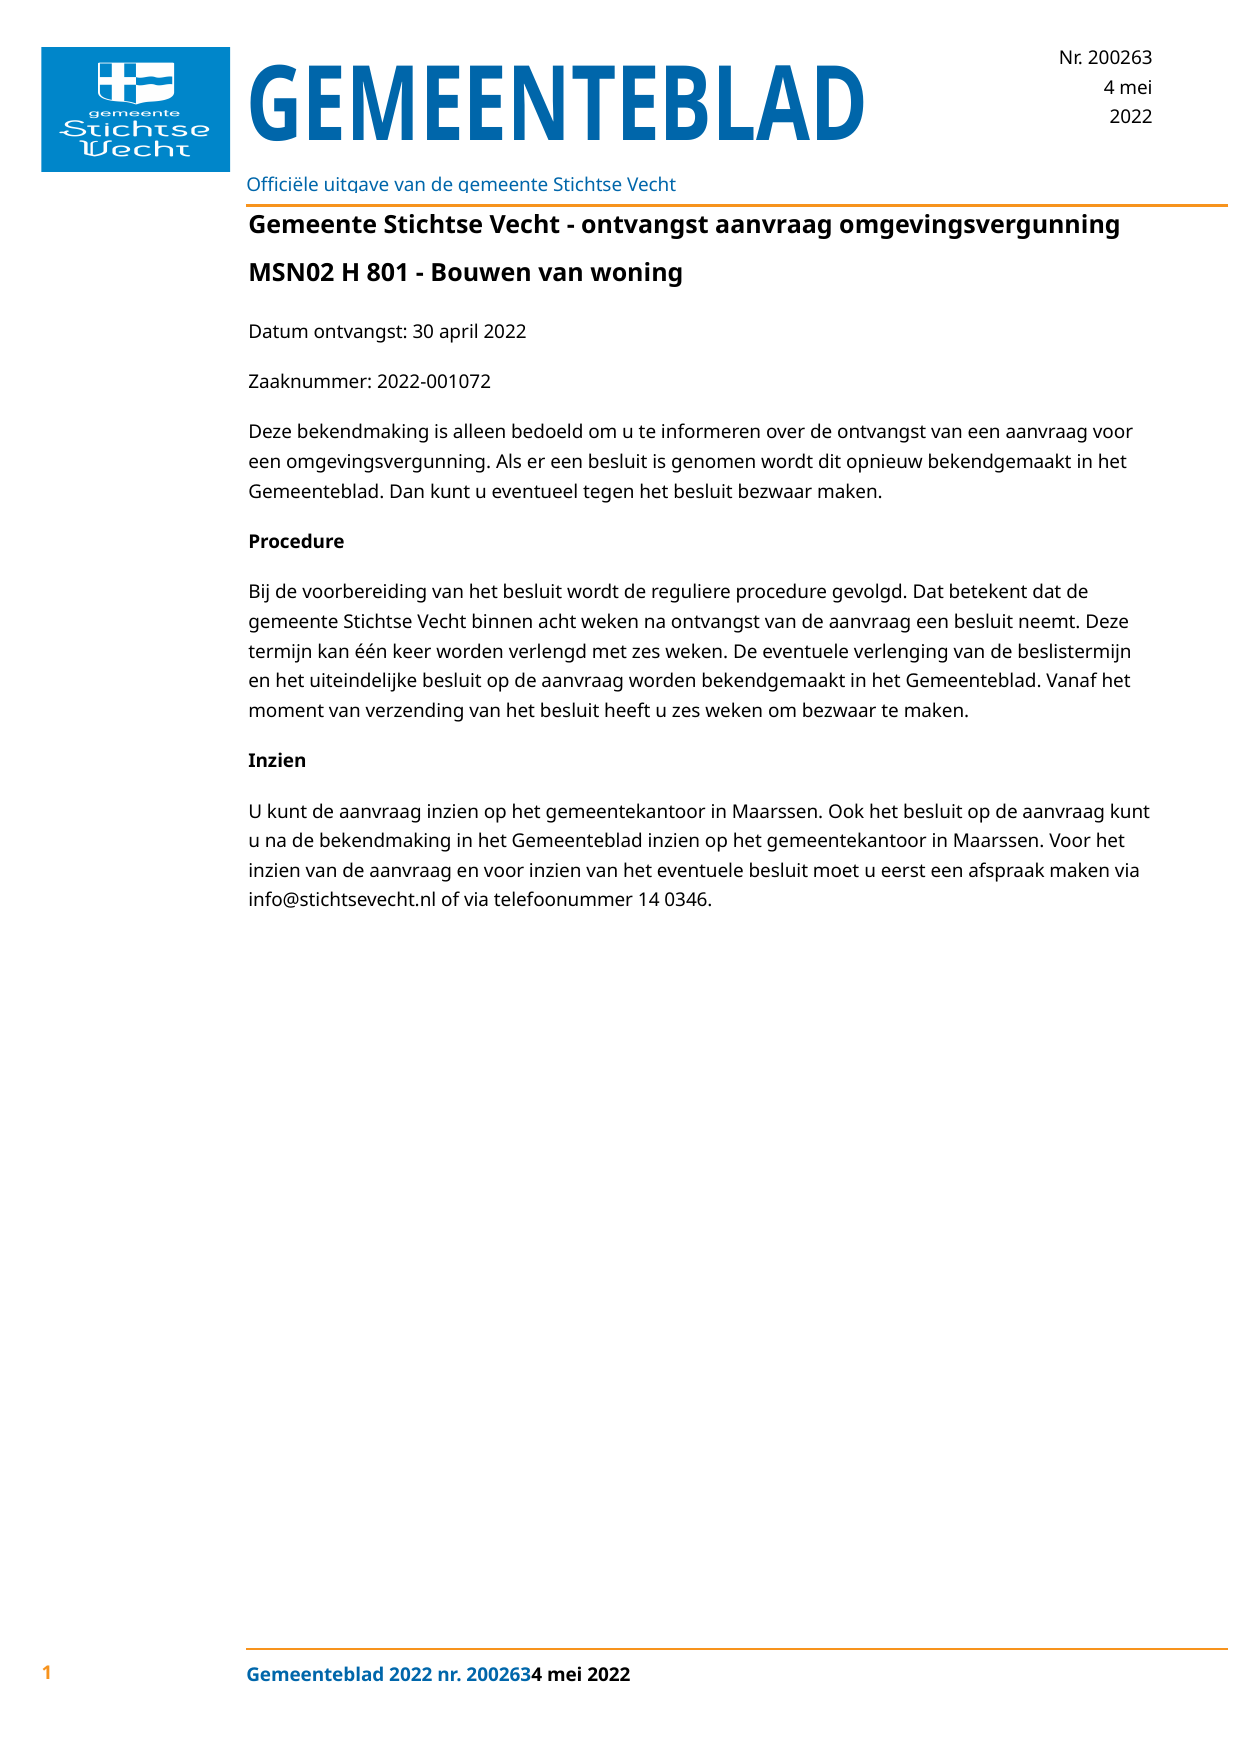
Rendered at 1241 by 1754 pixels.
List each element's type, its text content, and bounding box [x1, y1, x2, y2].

text Procedure [248, 528, 1152, 554]
text Inzien [248, 747, 1152, 773]
text U kunt de aanvraag inzien op het gemeentekantoor in Maarssen. Ook het besluit op de aanvraag kunt u na de bekendmaking in het Gemeenteblad inzien op het gemeentekantoor in Maarssen. Voor het inzien van de aanvraag en voor inzien van het eventuele besluit moet u eerst een afspraak maken via info@stichtsevecht.nl of via telefoonummer 14 0346. [248, 798, 1152, 912]
text Datum ontvangst: 30 april 2022 [248, 318, 1152, 344]
picture [137, 63, 174, 103]
picture [99, 63, 135, 101]
text Deze bekendmaking is alleen bedoeld om u te informeren over de ontvangst van een aanvraag voor een omgevingsvergunning. Als er een besluit is genomen wordt dit opnieuw bekendgemaakt in het Gemeenteblad. Dan kunt u eventueel tegen het besluit bezwaar maken. [248, 419, 1152, 504]
text Zaaknummer: 2022-001072 [248, 368, 1152, 394]
text Bij de voorbereiding van het besluit wordt de reguliere procedure gevolgd. Dat betekent dat de gemeente Stichtse Vecht binnen acht weken na ontvangst van de aanvraag een besluit neemt. Deze termijn kan één keer worden verlengd met zes weken. De eventuele verlenging van de beslistermijn en het uiteindelijke besluit op de aanvraag worden bekendgemaakt in het Gemeenteblad. Vanaf het moment van verzending van het besluit heeft u zes weken om bezwaar te maken. [248, 579, 1152, 723]
text Gemeente Stichtse Vecht - ontvangst aanvraag omgevingsvergunning MSN02 H 801 - Bouwen van woning [248, 207, 1152, 288]
